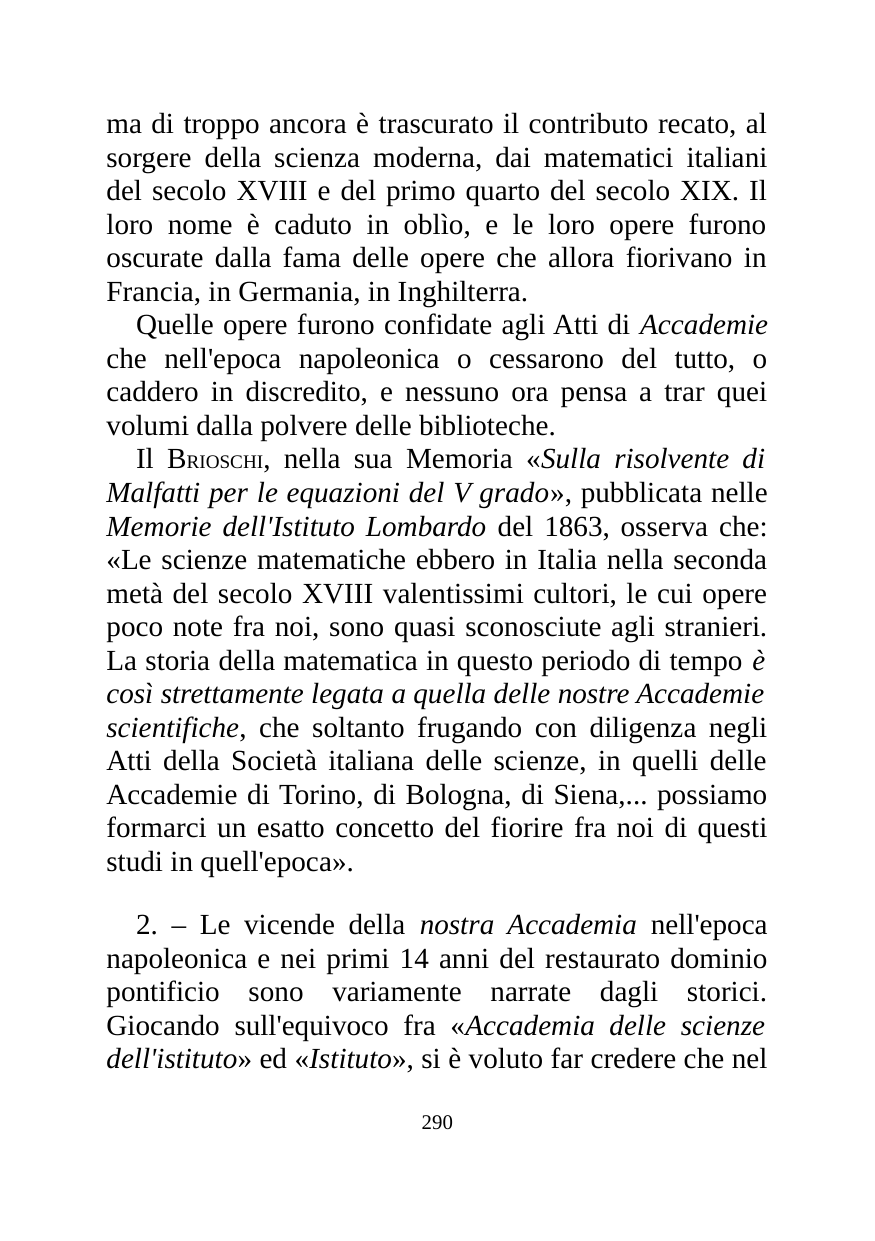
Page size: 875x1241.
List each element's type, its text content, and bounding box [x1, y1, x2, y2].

text Quelle opere furono confidate agli Atti di Accademie che nell'epoca napoleonica o cessarono del tutto, o caddero in discredito, e nessuno ora pensa a trar quei volumi dalla polvere delle biblioteche. [106, 307, 768, 442]
text 2. – Le vicende della nostra Accademia nell'epoca napoleonica e nei primi 14 anni del restaurato dominio pontificio sono variamente narrate dagli storici. Giocando sull'equivoco fra «Accademia delle scienze dell'istituto» ed «Istituto», si è voluto far credere che nel [106, 907, 768, 1075]
text ma di troppo ancora è trascurato il contributo recato, al sorgere della scienza moderna, dai matematici italiani del secolo XVIII e del primo quarto del secolo XIX. Il loro nome è caduto in oblìo, e le loro opere furono oscurate dalla fama delle opere che allora fiorivano in Francia, in Germania, in Inghilterra. [106, 106, 768, 307]
text Il Brioschi, nella sua Memoria «Sulla risolvente di Malfatti per le equazioni del V grado», pubblicata nelle Memorie dell'Istituto Lombardo del 1863, osserva che: «Le scienze matematiche ebbero in Italia nella seconda metà del secolo XVIII valentissimi cultori, le cui opere poco note fra noi, sono quasi sconosciute agli stranieri. La storia della matematica in questo periodo di tempo è così strettamente legata a quella delle nostre Accademie scientifiche, che soltanto frugando con diligenza negli Atti della Società italiana delle scienze, in quelli delle Accademie di Torino, di Bologna, di Siena,... possiamo formarci un esatto concetto del fiorire fra noi di questi studi in quell'epoca». [106, 442, 768, 878]
